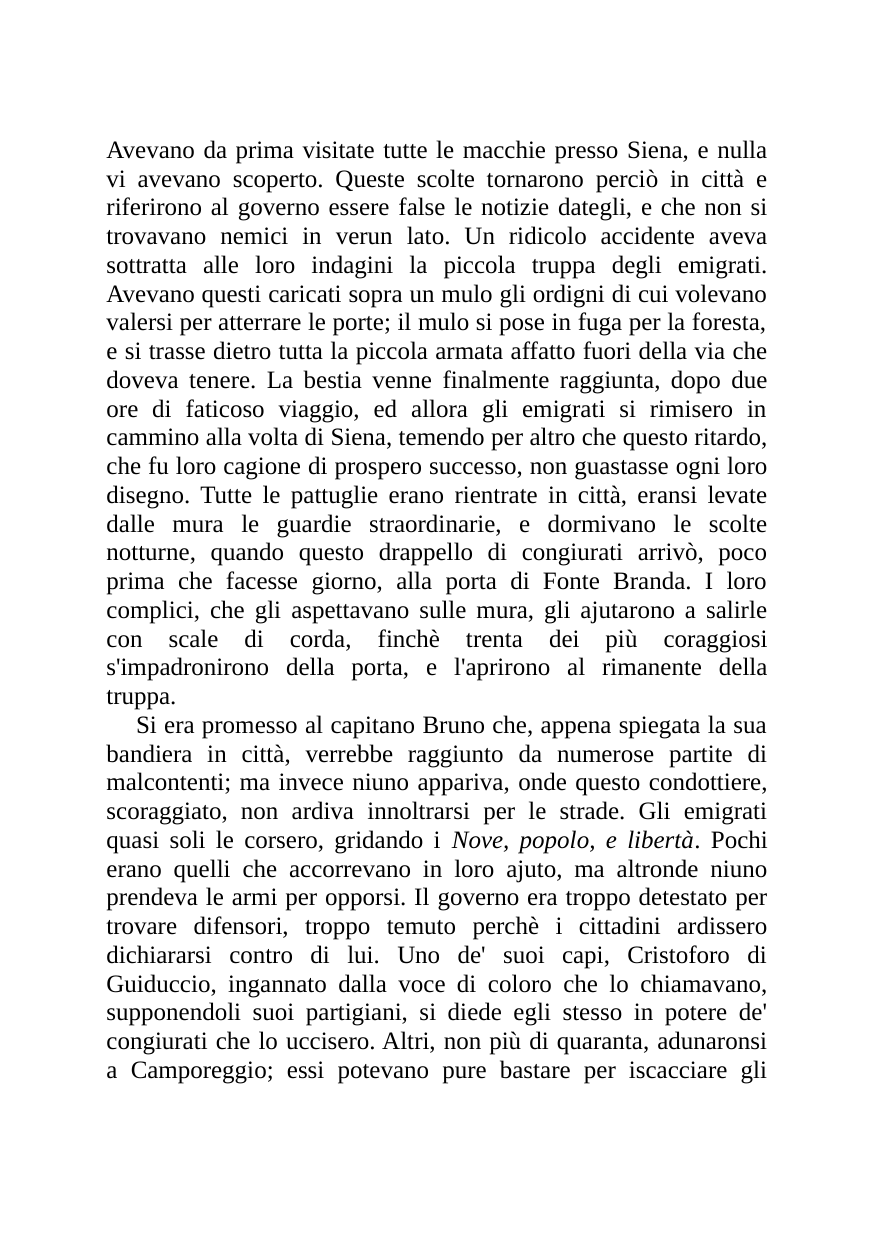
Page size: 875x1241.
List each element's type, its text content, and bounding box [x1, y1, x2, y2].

text Avevano da prima visitate tutte le macchie presso Siena, e nulla vi avevano scoperto. Queste scolte tornarono perciò in città e riferirono al governo essere false le notizie dategli, e che non si trovavano nemici in verun lato. Un ridicolo accidente aveva sottratta alle loro indagini la piccola truppa degli emigrati. Avevano questi caricati sopra un mulo gli ordigni di cui volevano valersi per atterrare le porte; il mulo si pose in fuga per la foresta, e si trasse dietro tutta la piccola armata affatto fuori della via che doveva tenere. La bestia venne finalmente raggiunta, dopo due ore di faticoso viaggio, ed allora gli emigrati si rimisero in cammino alla volta di Siena, temendo per altro che questo ritardo, che fu loro cagione di prospero successo, non guastasse ogni loro disegno. Tutte le pattuglie erano rientrate in città, eransi levate dalle mura le guardie straordinarie, e dormivano le scolte notturne, quando questo drappello di congiurati arrivò, poco prima che facesse giorno, alla porta di Fonte Branda. I loro complici, che gli aspettavano sulle mura, gli ajutarono a salirle con scale di corda, finchè trenta dei più coraggiosi s'impadronirono della porta, e l'aprirono al rimanente della truppa. [106, 135, 768, 710]
text Si era promesso al capitano Bruno che, appena spiegata la sua bandiera in città, verrebbe raggiunto da numerose partite di malcontenti; ma invece niuno appariva, onde questo condottiere, scoraggiato, non ardiva innoltrarsi per le strade. Gli emigrati quasi soli le corsero, gridando i Nove, popolo, e libertà. Pochi erano quelli che accorrevano in loro ajuto, ma altronde niuno prendeva le armi per opporsi. Il governo era troppo detestato per trovare difensori, troppo temuto perchè i cittadini ardissero dichiararsi contro di lui. Uno de' suoi capi, Cristoforo di Guiduccio, ingannato dalla voce di coloro che lo chiamavano, supponendoli suoi partigiani, si diede egli stesso in potere de' congiurati che lo uccisero. Altri, non più di quaranta, adunaronsi a Camporeggio; essi potevano pure bastare per iscacciare gli [106, 710, 768, 1084]
